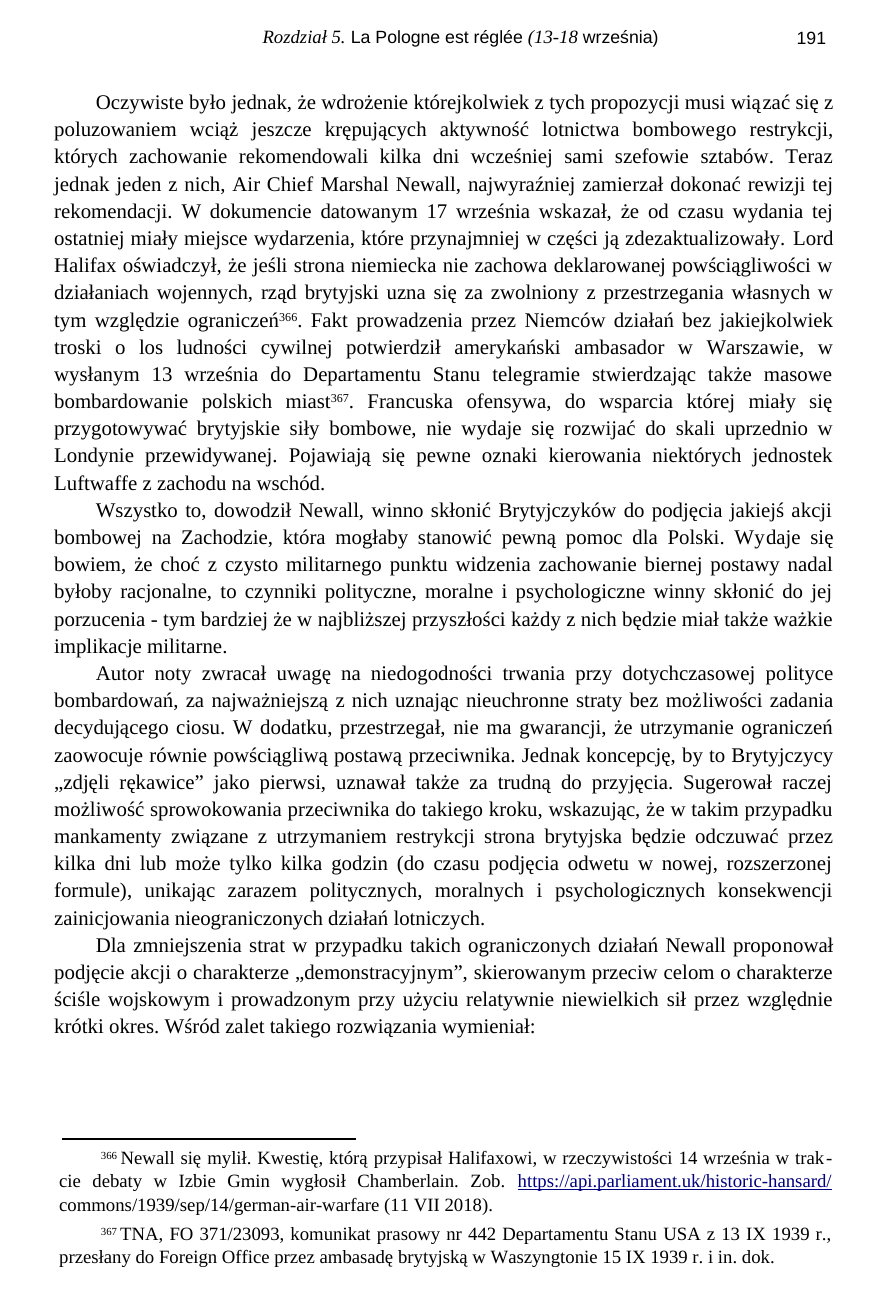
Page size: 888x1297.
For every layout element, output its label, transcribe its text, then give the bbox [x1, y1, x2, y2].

text 366 Newall się mylił. Kwestię, którą przypisał Halifaxowi, w rzeczywistości 14 września w trak­cie debaty w Izbie Gmin wygłosił Chamberlain. Zob. https://api.parliament.uk/historic-hansard/ commons/1939/sep/14/german-air-warfare (11 VII 2018). [59, 1147, 832, 1215]
text Rozdział 5. La Pologne est réglée (13-18 września) [262, 26, 658, 47]
text Oczywiste było jednak, że wdrożenie którejkolwiek z tych propozycji musi wią­zać się z poluzowaniem wciąż jeszcze krępujących aktywność lotnictwa bombowe­go restrykcji, których zachowanie rekomendowali kilka dni wcześniej sami szefowie sztabów. Teraz jednak jeden z nich, Air Chief Marshal Newall, najwyraźniej zamie­rzał dokonać rewizji tej rekomendacji. W dokumencie datowanym 17 września wska­zał, że od czasu wydania tej ostatniej miały miejsce wydarzenia, które przynajmniej w części ją zdezaktualizowały. Lord Halifax oświadczył, że jeśli strona niemiecka nie zachowa deklarowanej powściągliwości w działaniach wojennych, rząd brytyj­ski uzna się za zwolniony z przestrzegania własnych w tym względzie ograniczeń366. Fakt prowadzenia przez Niemców działań bez jakiejkolwiek troski o los ludności cy­wilnej potwierdził amerykański ambasador w Warszawie, w wysłanym 13 września do Departamentu Stanu telegramie stwierdzając także masowe bombardowanie pol­skich miast367. Francuska ofensywa, do wsparcia której miały się przygotowywać bry­tyjskie siły bombowe, nie wydaje się rozwijać do skali uprzednio w Londynie prze­widywanej. Pojawiają się pewne oznaki kierowania niektórych jednostek Luftwaffe z zachodu na wschód. [54, 90, 833, 495]
text 191 [796, 27, 827, 48]
text Autor noty zwracał uwagę na niedogodności trwania przy dotychczasowej po­lityce bombardowań, za najważniejszą z nich uznając nieuchronne straty bez moż­liwości zadania decydującego ciosu. W dodatku, przestrzegał, nie ma gwarancji, że utrzymanie ograniczeń zaowocuje równie powściągliwą postawą przeciwnika. Jed­nak koncepcję, by to Brytyjczycy „zdjęli rękawice” jako pierwsi, uznawał także za trudną do przyjęcia. Sugerował raczej możliwość sprowokowania przeciwnika do takiego kroku, wskazując, że w takim przypadku mankamenty związane z utrzyma­niem restrykcji strona brytyjska będzie odczuwać przez kilka dni lub może tylko kilka godzin (do czasu podjęcia odwetu w nowej, rozszerzonej formule), unikając zarazem politycznych, moralnych i psychologicznych konsekwencji zainicjowania nieograniczonych działań lotniczych. [54, 661, 833, 930]
text 367 TNA, FO 371/23093, komunikat prasowy nr 442 Departamentu Stanu USA z 13 IX 1939 r., przesłany do Foreign Office przez ambasadę brytyjską w Waszyngtonie 15 IX 1939 r. i in. dok. [59, 1223, 832, 1268]
text Dla zmniejszenia strat w przypadku takich ograniczonych działań Newall propo­nował podjęcie akcji o charakterze „demonstracyjnym”, skierowanym przeciw celom o charakterze ściśle wojskowym i prowadzonym przy użyciu relatywnie niewielkich sił przez względnie krótki okres. Wśród zalet takiego rozwiązania wymieniał: [54, 933, 833, 1038]
text Wszystko to, dowodził Newall, winno skłonić Brytyjczyków do podjęcia jakiejś akcji bombowej na Zachodzie, która mogłaby stanowić pewną pomoc dla Polski. Wy­daje się bowiem, że choć z czysto militarnego punktu widzenia zachowanie biernej postawy nadal byłoby racjonalne, to czynniki polityczne, moralne i psychologiczne winny skłonić do jej porzucenia - tym bardziej że w najbliższej przyszłości każdy z nich będzie miał także ważkie implikacje militarne. [54, 498, 833, 658]
